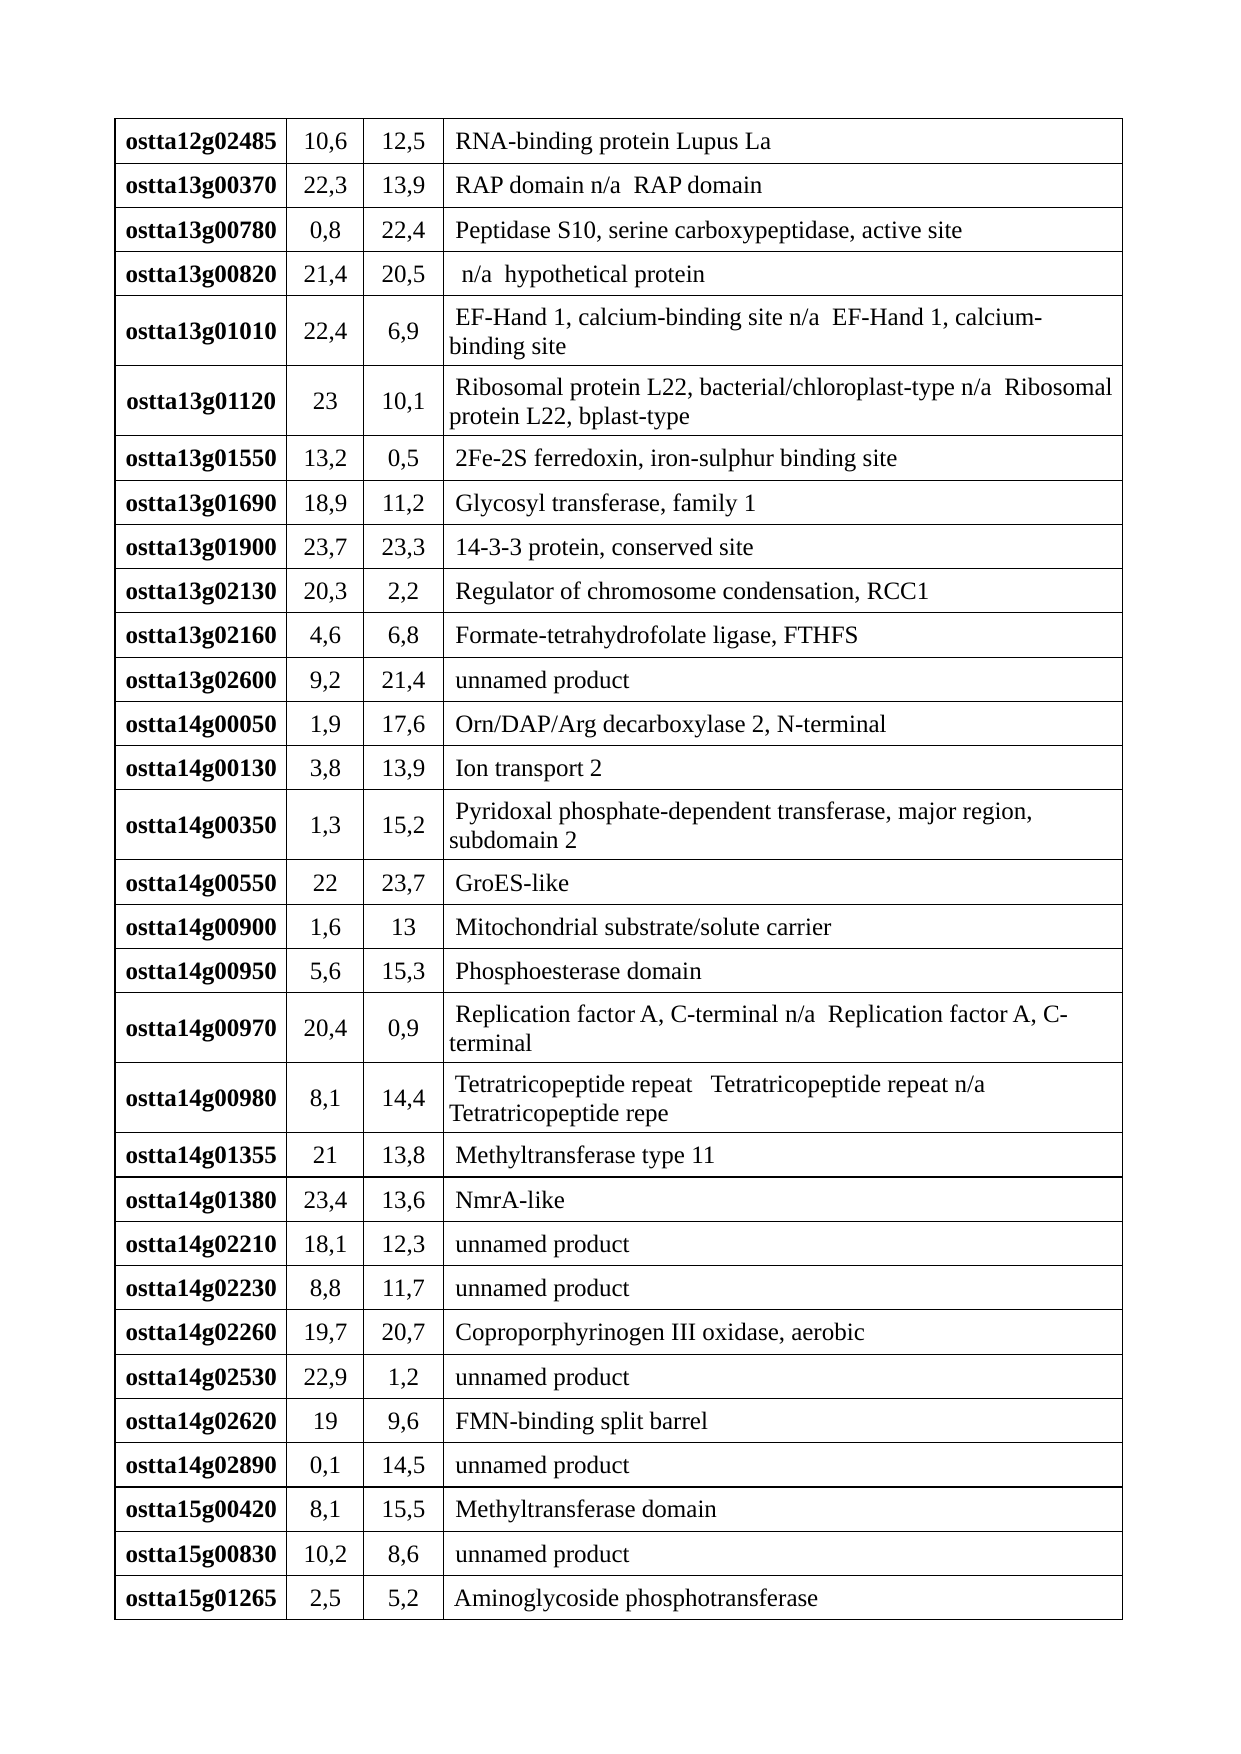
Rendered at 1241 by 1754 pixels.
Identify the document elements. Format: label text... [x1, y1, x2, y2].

table_cell 20,5 [364, 252, 443, 295]
table_cell Methyltransferase domain [444, 1488, 1122, 1531]
table_cell ostta14g02620 [116, 1399, 286, 1442]
table_cell 20,4 [287, 993, 363, 1062]
table_cell ostta12g02485 [116, 119, 286, 162]
table_cell ostta14g02230 [116, 1266, 286, 1309]
table_cell 5,2 [364, 1576, 443, 1619]
table_cell [1123, 948, 1240, 992]
table_cell ostta13g01010 [116, 296, 286, 365]
table_cell [1123, 251, 1240, 295]
table_cell 0,9 [364, 993, 443, 1062]
table_cell NmrA-like [444, 1178, 1122, 1221]
table_cell unnamed product [444, 658, 1122, 701]
table_cell [1123, 1062, 1240, 1132]
table_cell [1123, 1486, 1240, 1531]
table_cell unnamed product [444, 1222, 1122, 1265]
table_cell 4,6 [287, 613, 363, 657]
table_cell 6,8 [364, 613, 443, 657]
table_cell [1123, 657, 1240, 701]
table_cell Mitochondrial substrate/solute carrier [444, 905, 1122, 948]
table_cell 13,8 [364, 1133, 443, 1176]
table_cell 11,2 [364, 481, 443, 524]
table_cell 8,8 [287, 1266, 363, 1309]
table_cell ostta15g01265 [116, 1576, 286, 1619]
table_cell Tetratricopeptide repeat Tetratricopeptide repeat n/a Tetratricopeptide repe [444, 1063, 1122, 1132]
table_cell 20,3 [287, 569, 363, 612]
table_cell 1,9 [287, 702, 363, 745]
table_cell ostta13g01690 [116, 481, 286, 524]
table_cell [1123, 745, 1240, 789]
table_cell Regulator of chromosome condensation, RCC1 [444, 569, 1122, 612]
table_cell ostta14g01380 [116, 1178, 286, 1221]
table_cell unnamed product [444, 1443, 1122, 1486]
table_cell unnamed product [444, 1266, 1122, 1309]
table_cell 9,2 [287, 658, 363, 701]
table_cell 18,1 [287, 1222, 363, 1265]
table_cell 1,3 [287, 790, 363, 859]
table_cell 13 [364, 905, 443, 948]
table_cell [1123, 701, 1240, 745]
table_cell [1123, 1398, 1240, 1442]
table_cell ostta13g02160 [116, 613, 286, 657]
table_cell Orn/DAP/Arg decarboxylase 2, N-terminal [444, 702, 1122, 745]
table_cell 8,6 [364, 1532, 443, 1575]
table_cell 0,5 [364, 436, 443, 479]
table_cell 22,3 [287, 164, 363, 207]
table_cell 2,2 [364, 569, 443, 612]
table_cell ostta14g02890 [116, 1443, 286, 1486]
table_cell [1123, 1354, 1240, 1398]
table_cell ostta14g01355 [116, 1133, 286, 1176]
table_cell [1123, 480, 1240, 524]
table_cell ostta14g00900 [116, 905, 286, 948]
table_cell 21 [287, 1133, 363, 1176]
table_cell [1123, 992, 1240, 1062]
table_cell [1123, 1309, 1240, 1353]
table_cell FMN-binding split barrel [444, 1399, 1122, 1442]
table_cell 1,2 [364, 1355, 443, 1398]
table_cell 22,4 [287, 296, 363, 365]
table_cell 1,6 [287, 905, 363, 948]
table_cell [1123, 524, 1240, 568]
table_cell 17,6 [364, 702, 443, 745]
table_cell [1123, 1176, 1240, 1221]
table_cell Ribosomal protein L22, bacterial/chloroplast-type n/a Ribosomal protein L22, bplast-type [444, 366, 1122, 435]
table_cell 23,3 [364, 525, 443, 568]
table_cell n/a hypothetical protein [444, 252, 1122, 295]
table_cell RAP domain n/a RAP domain [444, 164, 1122, 207]
table_cell [1123, 1132, 1240, 1176]
table_cell 3,8 [287, 746, 363, 789]
table_cell Glycosyl transferase, family 1 [444, 481, 1122, 524]
table_cell 2Fe-2S ferredoxin, iron-sulphur binding site [444, 436, 1122, 479]
table_cell [1123, 789, 1240, 859]
table_cell 13,9 [364, 164, 443, 207]
table_cell 8,1 [287, 1488, 363, 1531]
table_cell Replication factor A, C-terminal n/a Replication factor A, C-terminal [444, 993, 1122, 1062]
table_cell ostta14g00970 [116, 993, 286, 1062]
table_cell 23 [287, 366, 363, 435]
table_cell 18,9 [287, 481, 363, 524]
table_cell [1123, 163, 1240, 207]
table_cell 15,5 [364, 1488, 443, 1531]
table_cell 15,2 [364, 790, 443, 859]
table_cell 10,6 [287, 119, 363, 162]
table_cell ostta15g00420 [116, 1488, 286, 1531]
table_cell [1123, 568, 1240, 612]
table_cell 15,3 [364, 949, 443, 992]
table_cell 0,8 [287, 208, 363, 251]
table_cell [1123, 859, 1240, 904]
table_cell 22,4 [364, 208, 443, 251]
table_cell [1123, 1575, 1240, 1619]
table_cell ostta13g00820 [116, 252, 286, 295]
table_cell Peptidase S10, serine carboxypeptidase, active site [444, 208, 1122, 251]
table_cell RNA-binding protein Lupus La [444, 119, 1122, 162]
table_cell Aminoglycoside phosphotransferase [444, 1576, 1122, 1619]
table_cell 20,7 [364, 1310, 443, 1353]
table_cell [1123, 365, 1240, 435]
table_cell [1123, 1221, 1240, 1265]
table_cell GroES-like [444, 860, 1122, 904]
table_cell ostta13g01900 [116, 525, 286, 568]
table_cell 13,6 [364, 1178, 443, 1221]
table_cell 8,1 [287, 1063, 363, 1132]
table_cell ostta14g00950 [116, 949, 286, 992]
table_cell 9,6 [364, 1399, 443, 1442]
table_cell ostta13g00370 [116, 164, 286, 207]
table_cell 11,7 [364, 1266, 443, 1309]
table_cell [1123, 295, 1240, 365]
table_cell [1123, 118, 1240, 162]
table_cell 12,3 [364, 1222, 443, 1265]
table_cell 10,2 [287, 1532, 363, 1575]
table_cell [1123, 904, 1240, 948]
table_cell unnamed product [444, 1355, 1122, 1398]
table_cell ostta13g00780 [116, 208, 286, 251]
table_cell Formate-tetrahydrofolate ligase, FTHFS [444, 613, 1122, 657]
table_cell Pyridoxal phosphate-dependent transferase, major region, subdomain 2 [444, 790, 1122, 859]
table_cell Coproporphyrinogen III oxidase, aerobic [444, 1310, 1122, 1353]
table_cell 23,7 [364, 860, 443, 904]
table_cell [1123, 1442, 1240, 1486]
table_cell ostta14g00980 [116, 1063, 286, 1132]
table_cell [1123, 1531, 1240, 1575]
table_cell EF-Hand 1, calcium-binding site n/a EF-Hand 1, calcium-binding site [444, 296, 1122, 365]
table_cell 13,9 [364, 746, 443, 789]
table_cell 2,5 [287, 1576, 363, 1619]
table_cell unnamed product [444, 1532, 1122, 1575]
table_cell 23,4 [287, 1178, 363, 1221]
table_cell 22,9 [287, 1355, 363, 1398]
table_cell [1123, 207, 1240, 251]
table_cell 10,1 [364, 366, 443, 435]
table_cell ostta13g02130 [116, 569, 286, 612]
table_cell ostta14g00130 [116, 746, 286, 789]
table_cell ostta13g01550 [116, 436, 286, 479]
table_cell 5,6 [287, 949, 363, 992]
table_cell ostta14g00350 [116, 790, 286, 859]
table_cell ostta13g01120 [116, 366, 286, 435]
table_cell 21,4 [287, 252, 363, 295]
table_cell [1123, 1265, 1240, 1309]
table_cell ostta14g02260 [116, 1310, 286, 1353]
table_cell ostta14g02210 [116, 1222, 286, 1265]
table_cell 14,5 [364, 1443, 443, 1486]
table_cell ostta14g02530 [116, 1355, 286, 1398]
table_cell 22 [287, 860, 363, 904]
table_cell [1123, 612, 1240, 657]
table_cell Ion transport 2 [444, 746, 1122, 789]
table_cell Phosphoesterase domain [444, 949, 1122, 992]
table_cell 12,5 [364, 119, 443, 162]
table_cell Methyltransferase type 11 [444, 1133, 1122, 1176]
table_cell 19 [287, 1399, 363, 1442]
table_cell ostta14g00550 [116, 860, 286, 904]
table_cell 23,7 [287, 525, 363, 568]
table_cell ostta15g00830 [116, 1532, 286, 1575]
table_cell 14,4 [364, 1063, 443, 1132]
table_cell 21,4 [364, 658, 443, 701]
table_cell 6,9 [364, 296, 443, 365]
table_cell ostta13g02600 [116, 658, 286, 701]
table_cell 14-3-3 protein, conserved site [444, 525, 1122, 568]
table_cell 13,2 [287, 436, 363, 479]
table_cell ostta14g00050 [116, 702, 286, 745]
table_cell 19,7 [287, 1310, 363, 1353]
table_cell [1123, 435, 1240, 479]
table_cell 0,1 [287, 1443, 363, 1486]
